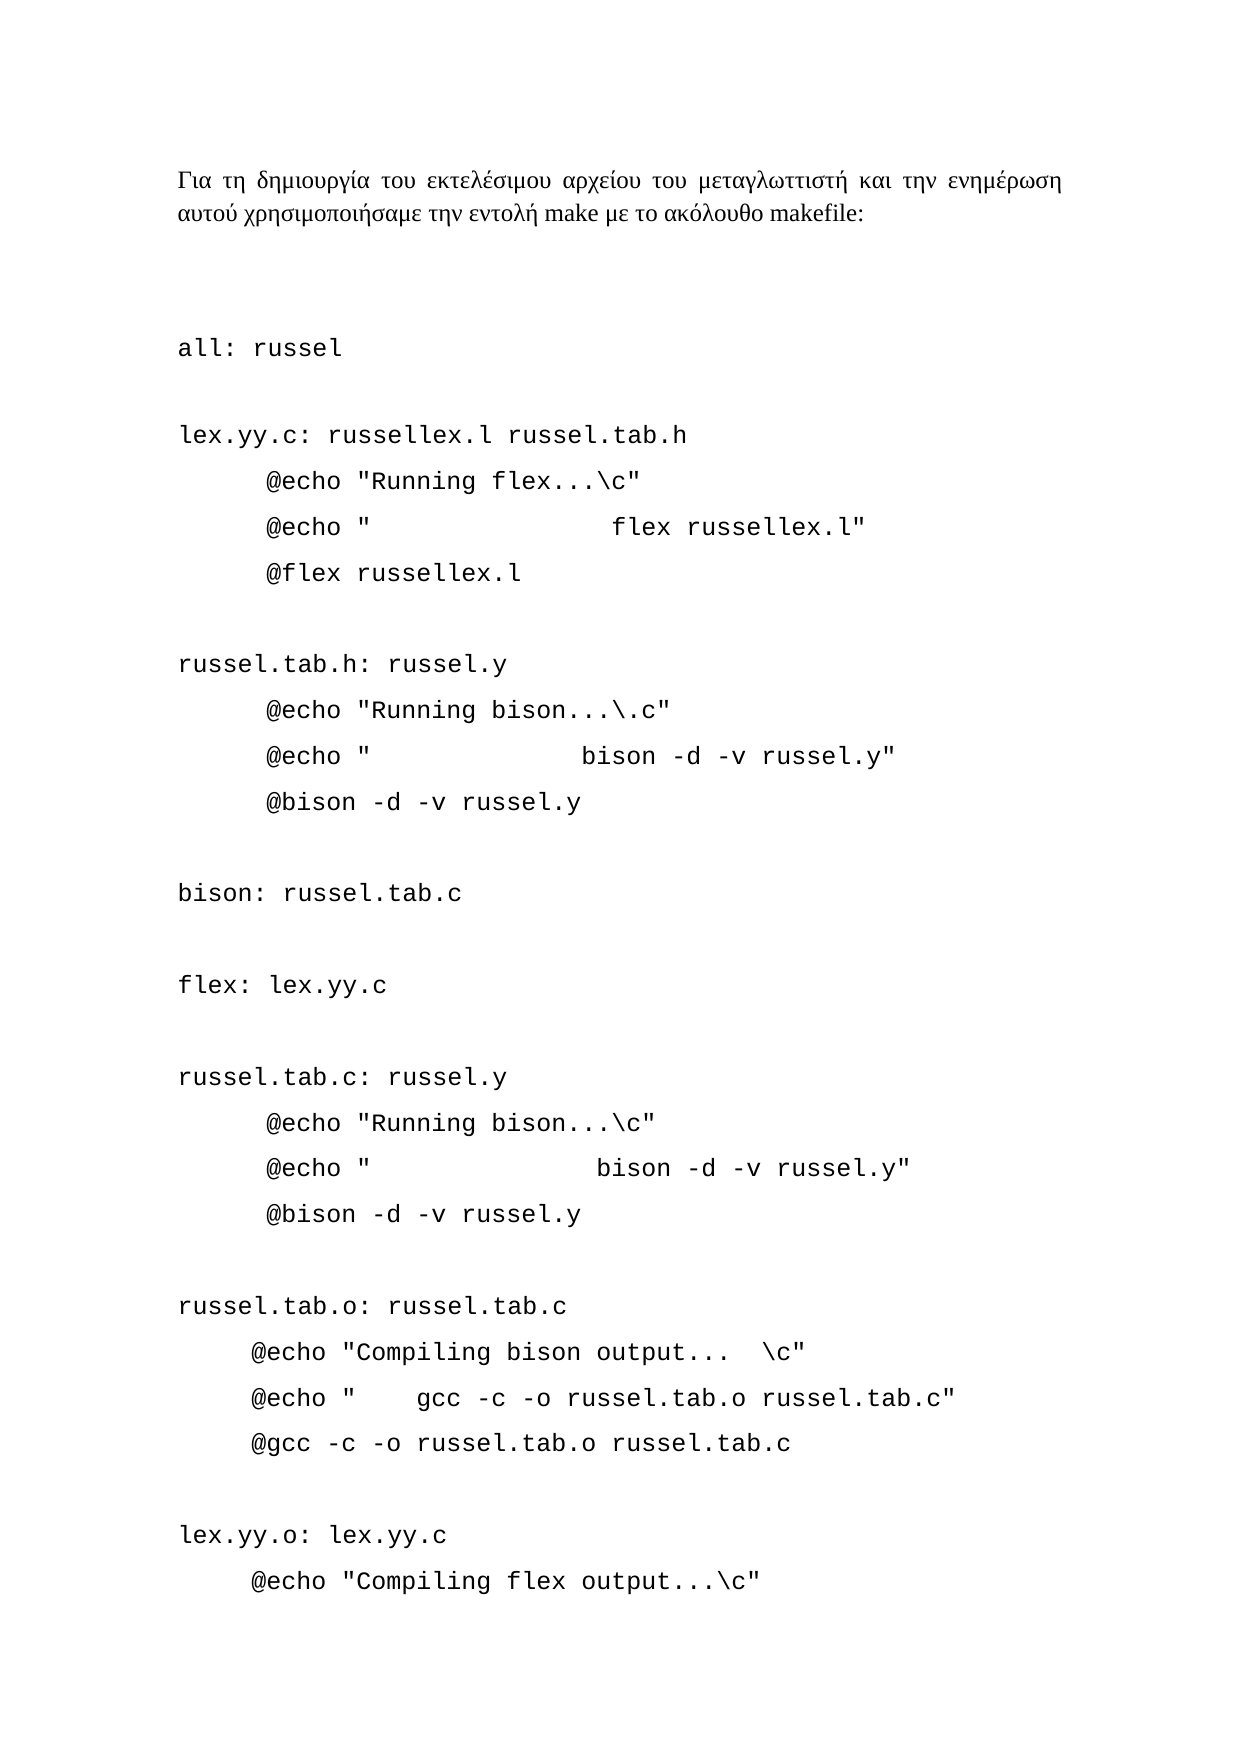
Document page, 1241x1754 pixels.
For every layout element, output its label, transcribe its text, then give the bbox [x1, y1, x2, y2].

text @bison -d -v russel.y [177, 1197, 1063, 1230]
text flex: lex.yy.c [177, 968, 1063, 1001]
text @bison -d -v russel.y [177, 784, 1063, 818]
text russel.tab.o: russel.tab.c [177, 1288, 1063, 1322]
text @echo "Compiling bison output... \c" [177, 1334, 1063, 1368]
text @echo " flex russellex.l" [177, 509, 1063, 543]
text @echo " bison -d -v russel.y" [177, 1151, 1063, 1184]
text @echo "Running flex...\c" [177, 463, 1063, 497]
text Για τη δημιουργία του εκτελέσιμου αρχείου του μεταγλωττιστή και την ενημέρωση αυτού χρησιμοποιήσαμε την εντολή make με το ακόλουθο makefile: [177, 160, 1063, 227]
text @echo "Running bison...\.c" [177, 693, 1063, 726]
text @echo "Running bison...\c" [177, 1105, 1063, 1138]
text @echo " bison -d -v russel.y" [177, 738, 1063, 772]
text all: russel [177, 331, 1063, 364]
text russel.tab.c: russel.y [177, 1059, 1063, 1093]
text @flex russellex.l [177, 555, 1063, 588]
text @echo "Compiling flex output...\c" [177, 1563, 1063, 1597]
text russel.tab.h: russel.y [177, 647, 1063, 680]
text @echo " gcc -c -o russel.tab.o russel.tab.c" [177, 1380, 1063, 1413]
text lex.yy.c: russellex.l russel.tab.h [177, 418, 1063, 451]
text @gcc -c -o russel.tab.o russel.tab.c [177, 1426, 1063, 1459]
text bison: russel.tab.c [177, 876, 1063, 909]
text lex.yy.o: lex.yy.c [177, 1518, 1063, 1551]
